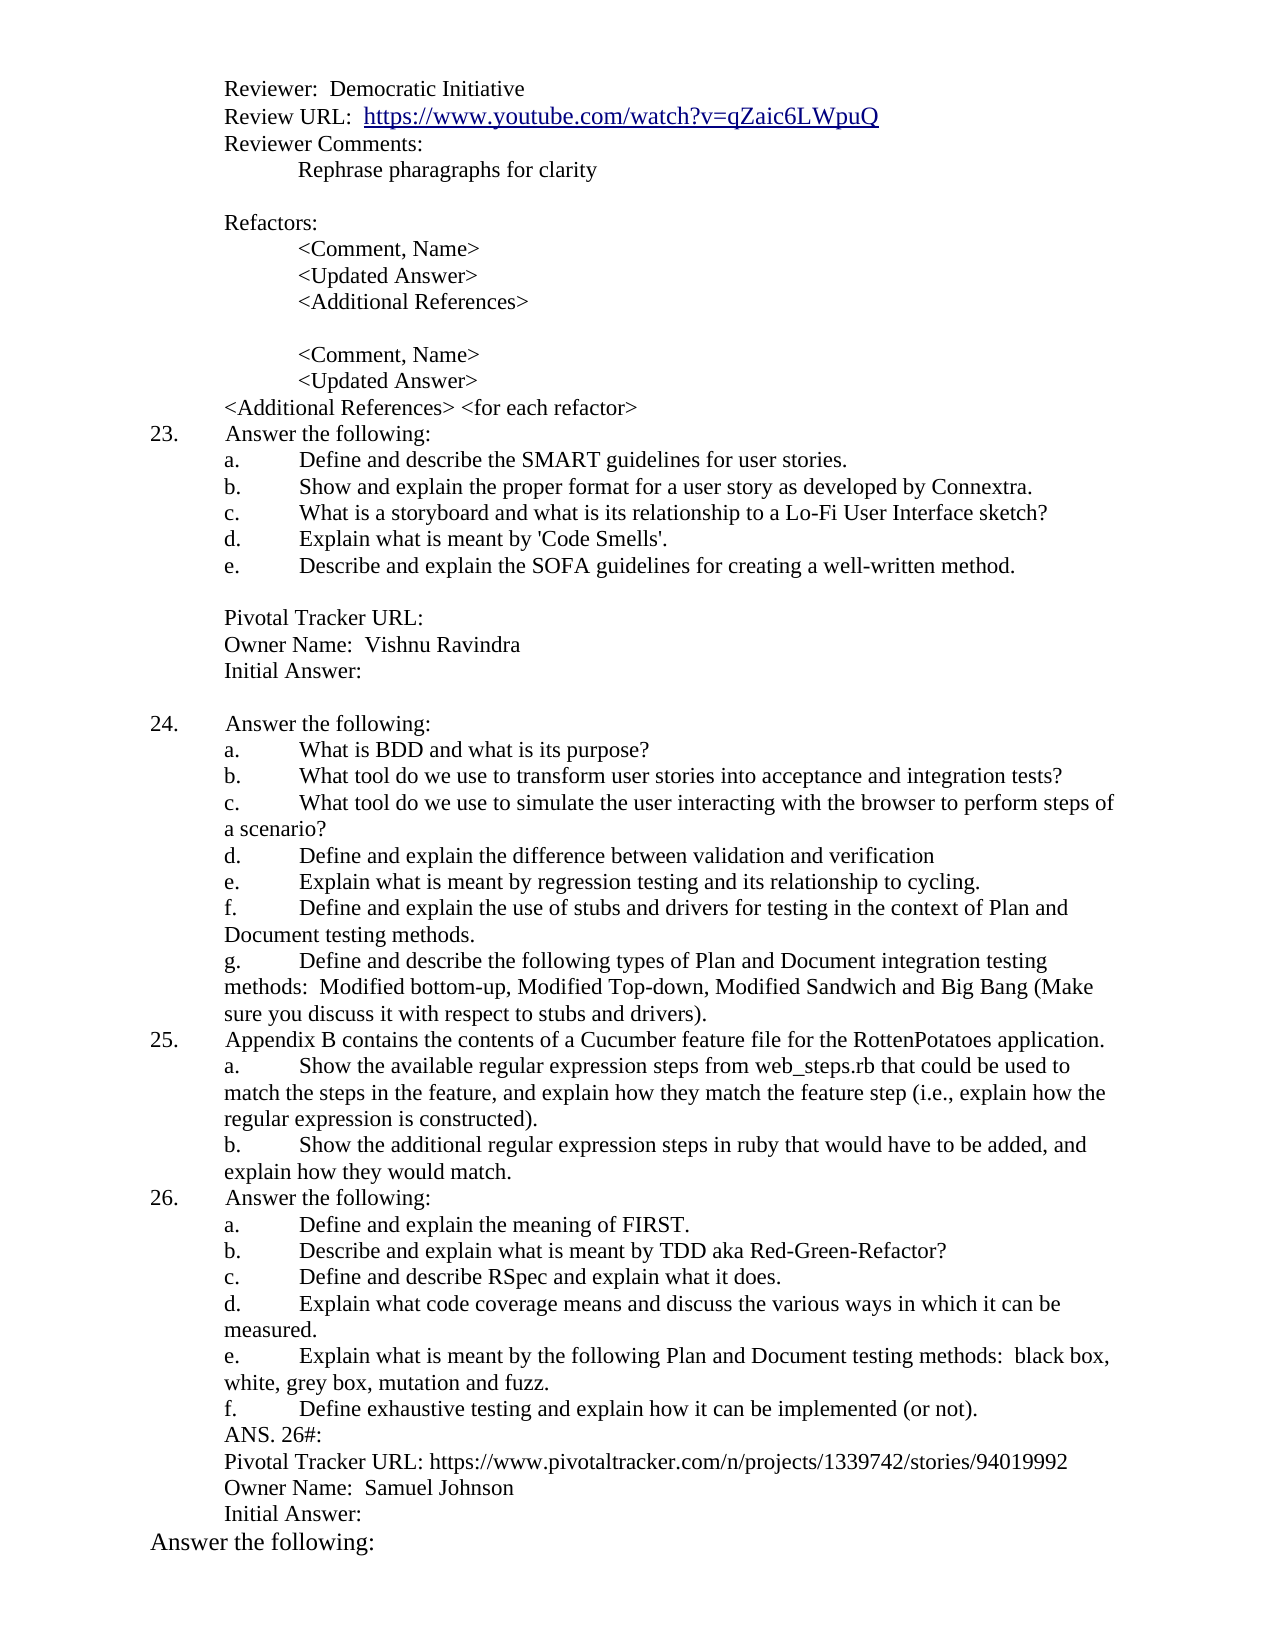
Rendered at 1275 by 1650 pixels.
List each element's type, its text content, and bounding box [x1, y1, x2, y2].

text d. Explain what is meant by 'Code Smells'. [224, 525, 1125, 552]
text f. Define and explain the use of stubs and drivers for testing in the context of Plan and Document testing methods. [224, 894, 1125, 947]
text Reviewer Comments: [224, 130, 1125, 156]
text a. Show the available regular expression steps from web_steps.rb that could be used to match the steps in the feature, and explain how they match the feature step (i.e., explain how the regular expression is constructed). [224, 1052, 1125, 1132]
text <Additional References> [298, 288, 1125, 314]
text <Comment, Name> [298, 236, 1125, 262]
text Pivotal Tracker URL: [224, 604, 1125, 631]
text e. Explain what is meant by the following Plan and Document testing methods: black box, white, grey box, mutation and fuzz. [224, 1342, 1125, 1395]
text Rephrase pharagraphs for clarity [298, 156, 1125, 183]
text a. Define and explain the meaning of FIRST. [224, 1211, 1125, 1237]
text a. Define and describe the SMART guidelines for user stories. [224, 446, 1125, 473]
text Answer the following: [150, 1527, 1125, 1556]
text c. What is a storyboard and what is its relationship to a Lo-Fi User Interface sketch? [224, 499, 1125, 525]
text <Comment, Name> [298, 341, 1125, 367]
text g. Define and describe the following types of Plan and Document integration testing methods: Modified bottom-up, Modified Top-down, Modified Sandwich and Big Bang (Make sure you discuss it with respect to stubs and drivers). [224, 947, 1125, 1026]
text d. Define and explain the difference between validation and verification [224, 842, 1125, 868]
text b. Show the additional regular expression steps in ruby that would have to be added, and explain how they would match. [224, 1132, 1125, 1184]
text Reviewer: Democratic Initiative [224, 75, 1125, 101]
text Owner Name: Samuel Johnson [224, 1474, 1125, 1501]
text <Additional References> <for each refactor> [224, 394, 1125, 420]
text 25. Appendix B contains the contents of a Cucumber feature file for the RottenPotatoes application. [150, 1026, 1125, 1052]
text Initial Answer: [224, 1501, 1125, 1527]
text Initial Answer: [224, 657, 1125, 683]
text f. Define exhaustive testing and explain how it can be implemented (or not). ANS. 26#: [224, 1395, 1125, 1448]
text Review URL: https://www.youtube.com/watch?v=qZaic6LWpuQ [224, 101, 1125, 130]
text c. What tool do we use to simulate the user interacting with the browser to perform steps of a scenario? [224, 789, 1125, 842]
text e. Describe and explain the SOFA guidelines for creating a well-written method. [224, 552, 1125, 578]
text 24. Answer the following: [150, 710, 1125, 736]
text Pivotal Tracker URL: https://www.pivotaltracker.com/n/projects/1339742/stories/94019992 [224, 1448, 1125, 1474]
text 23. Answer the following: [150, 420, 1125, 446]
text 26. Answer the following: [150, 1184, 1125, 1211]
text c. Define and describe RSpec and explain what it does. [224, 1263, 1125, 1290]
text d. Explain what code coverage means and discuss the various ways in which it can be measured. [224, 1290, 1125, 1342]
text b. Show and explain the proper format for a user story as developed by Connextra. [224, 473, 1125, 499]
text a. What is BDD and what is its purpose? [224, 736, 1125, 763]
text e. Explain what is meant by regression testing and its relationship to cycling. [224, 868, 1125, 894]
text <Updated Answer> [298, 262, 1125, 288]
text b. Describe and explain what is meant by TDD aka Red-Green-Refactor? [224, 1237, 1125, 1263]
text <Updated Answer> [298, 367, 1125, 394]
text Refactors: [224, 209, 1125, 236]
text Owner Name: Vishnu Ravindra [224, 631, 1125, 657]
text b. What tool do we use to transform user stories into acceptance and integration tests? [224, 763, 1125, 789]
